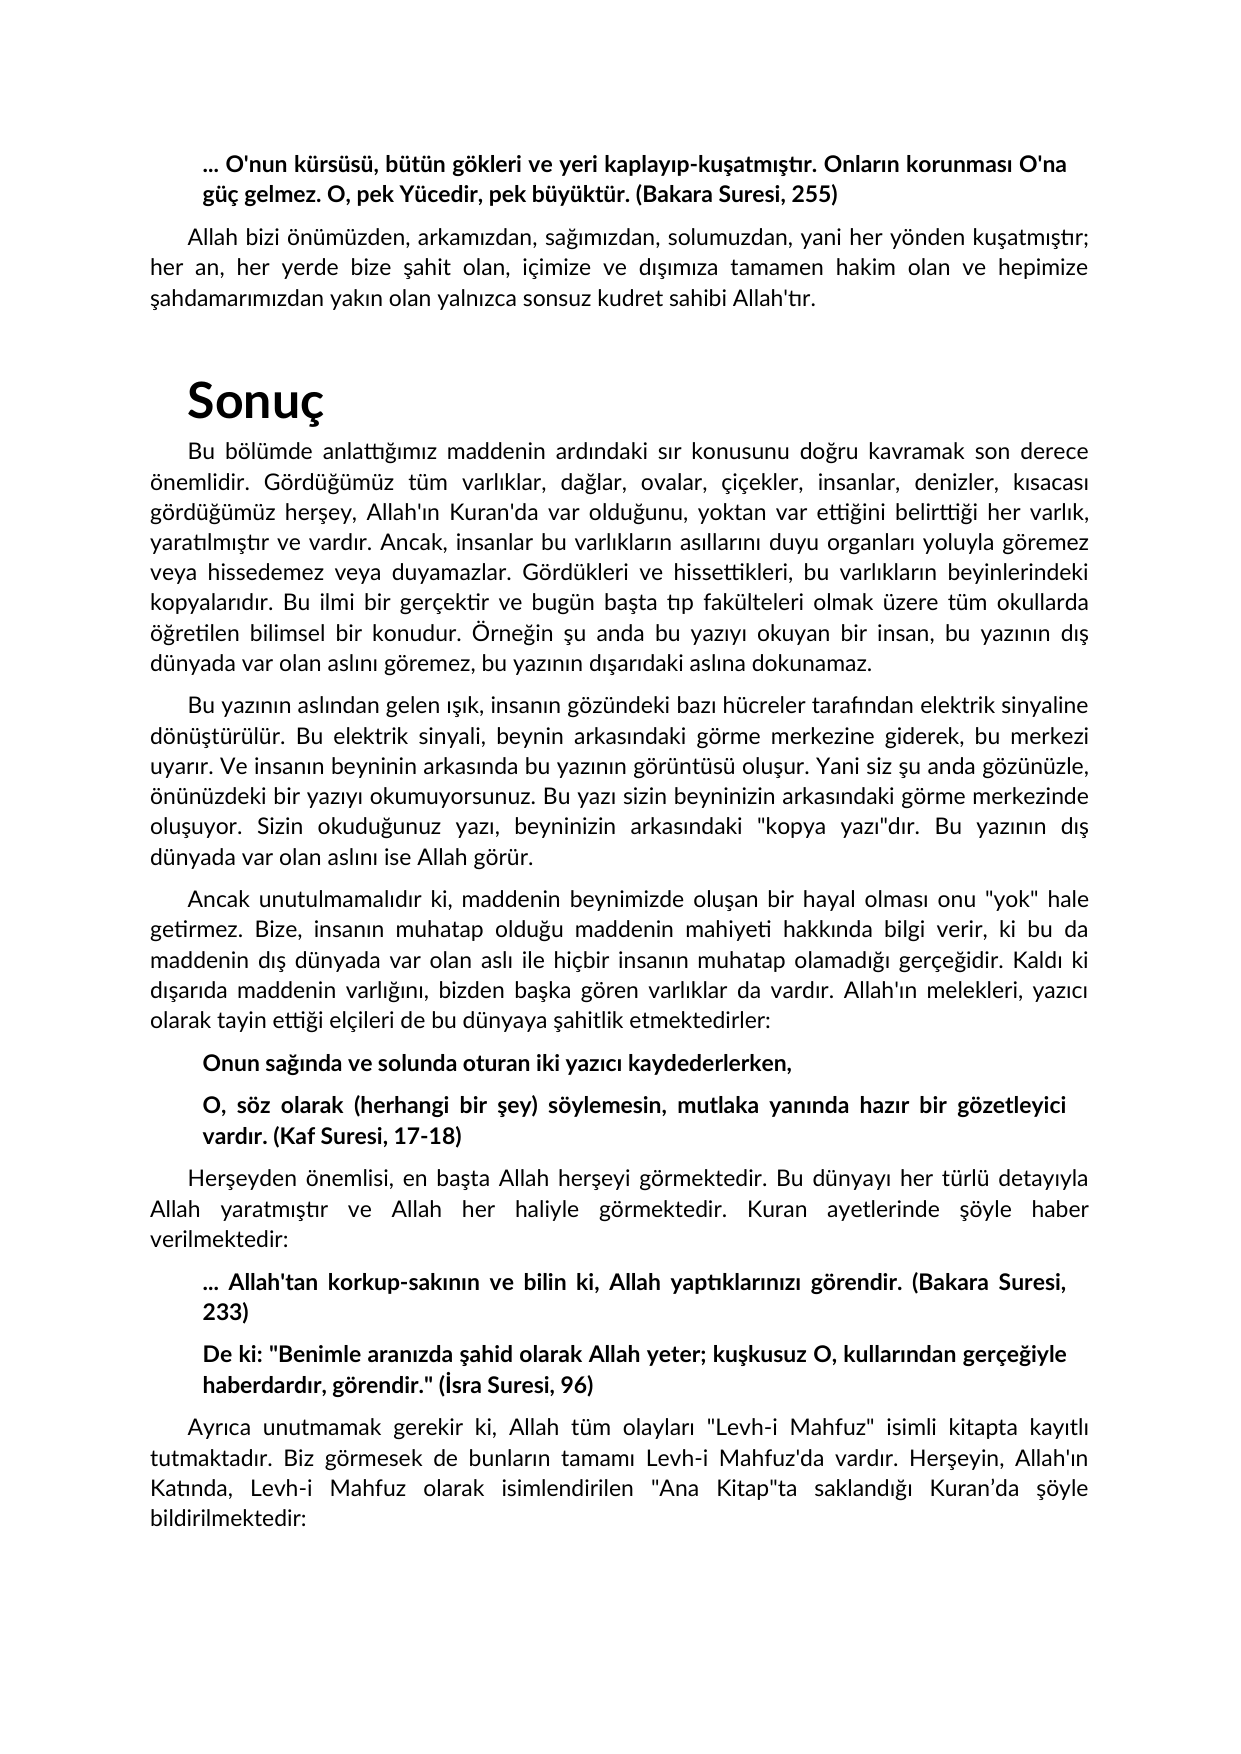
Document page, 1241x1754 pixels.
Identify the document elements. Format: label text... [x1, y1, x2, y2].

text De ki: "Benimle aranızda şahid olarak Allah yeter; kuşkusuz O, kullarından gerçeğiyle haberdardır, görendir." (İsra Suresi, 96) [202, 1340, 1068, 1398]
text Herşeyden önemlisi, en başta Allah herşeyi görmektedir. Bu dünyayı her türlü detayıyla Allah yaratmıştır ve Allah her haliyle görmektedir. Kuran ayetlerinde şöyle haber verilmektedir: [150, 1164, 1090, 1252]
text O, söz olarak (herhangi bir şey) söylemesin, mutlaka yanında hazır bir gözetleyici vardır. (Kaf Suresi, 17-18) [202, 1091, 1068, 1149]
text Bu yazının aslından gelen ışık, insanın gözündeki bazı hücreler tarafından elektrik sinyaline dönüştürülür. Bu elektrik sinyali, beynin arkasındaki görme merkezine giderek, bu merkezi uyarır. Ve insanın beyninin arkasında bu yazının görüntüsü oluşur. Yani siz şu anda gözünüzle, önünüzdeki bir yazıyı okumuyorsunuz. Bu yazı sizin beyninizin arkasındaki görme merkezinde oluşuyor. Sizin okuduğunuz yazı, beyninizin arkasındaki "kopya yazı"dır. Bu yazının dış dünyada var olan aslını ise Allah görür. [150, 691, 1090, 870]
text ... Allah'tan korkup-sakının ve bilin ki, Allah yaptıklarınızı görendir. (Bakara Suresi, 233) [202, 1267, 1068, 1325]
text Ancak unutulmamalıdır ki, maddenin beynimizde oluşan bir hayal olması onu "yok" hale getirmez. Bize, insanın muhatap olduğu maddenin mahiyeti hakkında bilgi verir, ki bu da maddenin dış dünyada var olan aslı ile hiçbir insanın muhatap olamadığı gerçeğidir. Kaldı ki dışarıda maddenin varlığını, bizden başka gören varlıklar da vardır. Allah'ın melekleri, yazıcı olarak tayin ettiği elçileri de bu dünyaya şahitlik etmektedirler: [150, 885, 1090, 1033]
text Bu bölümde anlattığımız maddenin ardındaki sır konusunu doğru kavramak son derece önemlidir. Gördüğümüz tüm varlıklar, dağlar, ovalar, çiçekler, insanlar, denizler, kısacası gördüğümüz herşey, Allah'ın Kuran'da var olduğunu, yoktan var ettiğini belirttiği her varlık, yaratılmıştır ve vardır. Ancak, insanlar bu varlıkların asıllarını duyu organları yoluyla göremez veya hissedemez veya duyamazlar. Gördükleri ve hissettikleri, bu varlıkların beyinlerindeki kopyalarıdır. Bu ilmi bir gerçektir ve bugün başta tıp fakülteleri olmak üzere tüm okullarda öğretilen bilimsel bir konudur. Örneğin şu anda bu yazıyı okuyan bir insan, bu yazının dış dünyada var olan aslını göremez, bu yazının dışarıdaki aslına dokunamaz. [150, 437, 1090, 676]
text ... O'nun kürsüsü, bütün gökleri ve yeri kaplayıp-kuşatmıştır. Onların korunması O'na güç gelmez. O, pek Yücedir, pek büyüktür. (Bakara Suresi, 255) [202, 150, 1068, 208]
text Ayrıca unutmamak gerekir ki, Allah tüm olayları "Levh-i Mahfuz" isimli kitapta kayıtlı tutmaktadır. Biz görmesek de bunların tamamı Levh-i Mahfuz'da vardır. Herşeyin, Allah'ın Katında, Levh-i Mahfuz olarak isimlendirilen "Ana Kitap"ta saklandığı Kuran’da şöyle bildirilmektedir: [150, 1413, 1090, 1531]
subtitle Sonuç [187, 369, 1090, 429]
text Allah bizi önümüzden, arkamızdan, sağımızdan, solumuzdan, yani her yönden kuşatmıştır; her an, her yerde bize şahit olan, içimize ve dışımıza tamamen hakim olan ve hepimize şahdamarımızdan yakın olan yalnızca sonsuz kudret sahibi Allah'tır. [150, 223, 1090, 311]
text Onun sağında ve solunda oturan iki yazıcı kaydederlerken, [202, 1048, 1068, 1076]
